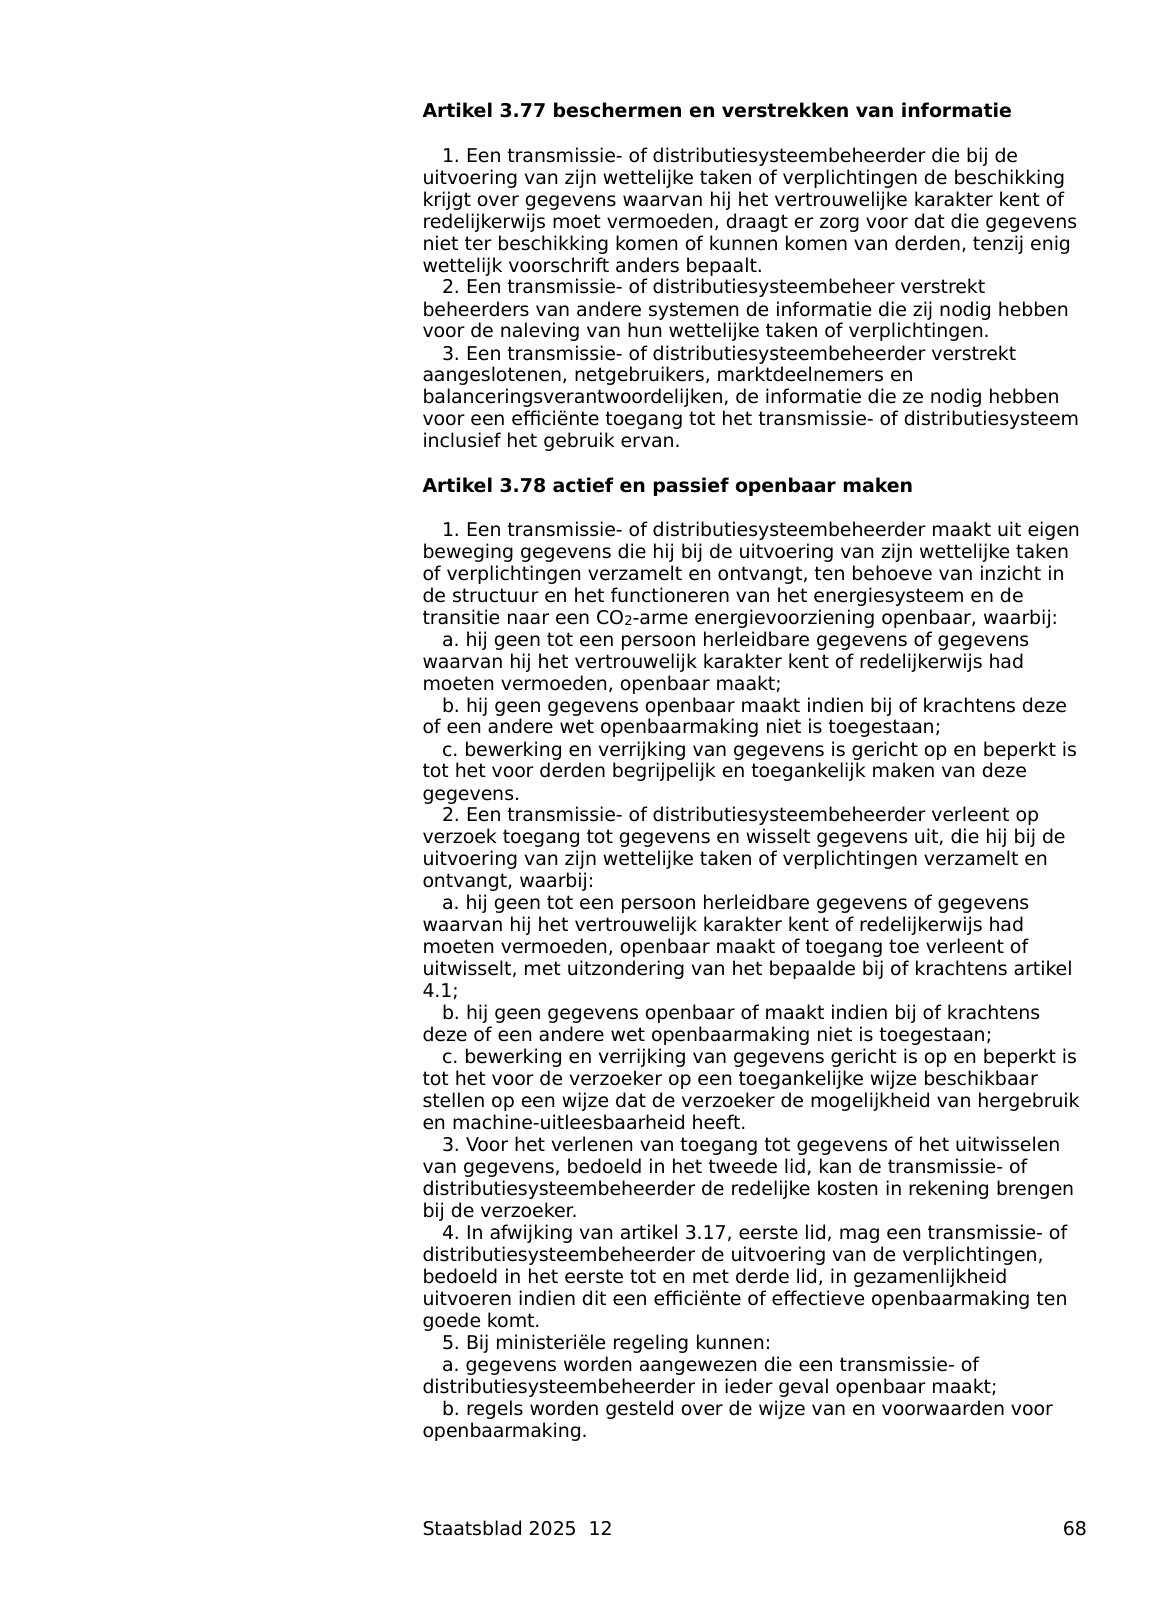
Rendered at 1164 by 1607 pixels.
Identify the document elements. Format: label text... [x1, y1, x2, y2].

text 1. Een transmissie- of distributiesysteembeheerder die bij de uitvoering van zijn wettelijke taken of verplichtingen de beschikking krijgt over gegevens waarvan hij het vertrouwelijke karakter kent of redelijkerwijs moet vermoeden, draagt er zorg voor dat die gegevens niet ter beschikking komen of kunnen komen van derden, tenzij enig wettelijk voorschrift anders bepaalt. [422, 144, 1087, 276]
text 3. Een transmissie- of distributiesysteembeheerder verstrekt aangeslotenen, netgebruikers, marktdeelnemers en balanceringsverantwoordelijken, de informatie die ze nodig hebben voor een efficiënte toegang tot het transmissie- of distributiesysteem inclusief het gebruik ervan. [422, 342, 1087, 452]
text b. hij geen gegevens openbaar maakt indien bij of krachtens deze of een andere wet openbaarmaking niet is toegestaan; [422, 694, 1087, 738]
text 3. Voor het verlenen van toegang tot gegevens of het uitwisselen van gegevens, bedoeld in het tweede lid, kan de transmissie- of distributiesysteembeheerder de redelijke kosten in rekening brengen bij de verzoeker. [422, 1134, 1087, 1222]
text 2. Een transmissie- of distributiesysteembeheerder verleent op verzoek toegang tot gegevens en wisselt gegevens uit, die hij bij de uitvoering van zijn wettelijke taken of verplichtingen verzamelt en ontvangt, waarbij: [422, 804, 1087, 892]
text a. gegevens worden aangewezen die een transmissie- of distributiesysteembeheerder in ieder geval openbaar maakt; [422, 1354, 1087, 1398]
text 2. Een transmissie- of distributiesysteembeheer verstrekt beheerders van andere systemen de informatie die zij nodig hebben voor de naleving van hun wettelijke taken of verplichtingen. [422, 276, 1087, 342]
text a. hij geen tot een persoon herleidbare gegevens of gegevens waarvan hij het vertrouwelijk karakter kent of redelijkerwijs had moeten vermoeden, openbaar maakt; [422, 628, 1087, 694]
text 1. Een transmissie- of distributiesysteembeheerder maakt uit eigen beweging gegevens die hij bij de uitvoering van zijn wettelijke taken of verplichtingen verzamelt en ontvangt, ten behoeve van inzicht in de structuur en het functioneren van het energiesysteem en de transitie naar een CO2-arme energievoorziening openbaar, waarbij: [422, 519, 1087, 628]
text c. bewerking en verrijking van gegevens gericht is op en beperkt is tot het voor de verzoeker op een toegankelijke wijze beschikbaar stellen op een wijze dat de verzoeker de mogelijkheid van hergebruik en machine-uitleesbaarheid heeft. [422, 1046, 1087, 1134]
subtitle Artikel 3.78 actief en passief openbaar maken [422, 474, 1087, 496]
text 5. Bij ministeriële regeling kunnen: [422, 1332, 1087, 1354]
text b. regels worden gesteld over de wijze van en voorwaarden voor openbaarmaking. [422, 1398, 1087, 1442]
text a. hij geen tot een persoon herleidbare gegevens of gegevens waarvan hij het vertrouwelijk karakter kent of redelijkerwijs had moeten vermoeden, openbaar maakt of toegang toe verleent of uitwisselt, met uitzondering van het bepaalde bij of krachtens artikel 4.1; [422, 892, 1087, 1002]
subtitle Artikel 3.77 beschermen en verstrekken van informatie [422, 100, 1087, 122]
text b. hij geen gegevens openbaar of maakt indien bij of krachtens deze of een andere wet openbaarmaking niet is toegestaan; [422, 1002, 1087, 1046]
text c. bewerking en verrijking van gegevens is gericht op en beperkt is tot het voor derden begrijpelijk en toegankelijk maken van deze gegevens. [422, 738, 1087, 804]
text 4. In afwijking van artikel 3.17, eerste lid, mag een transmissie- of distributiesysteembeheerder de uitvoering van de verplichtingen, bedoeld in het eerste tot en met derde lid, in gezamenlijkheid uitvoeren indien dit een efficiënte of effectieve openbaarmaking ten goede komt. [422, 1222, 1087, 1332]
